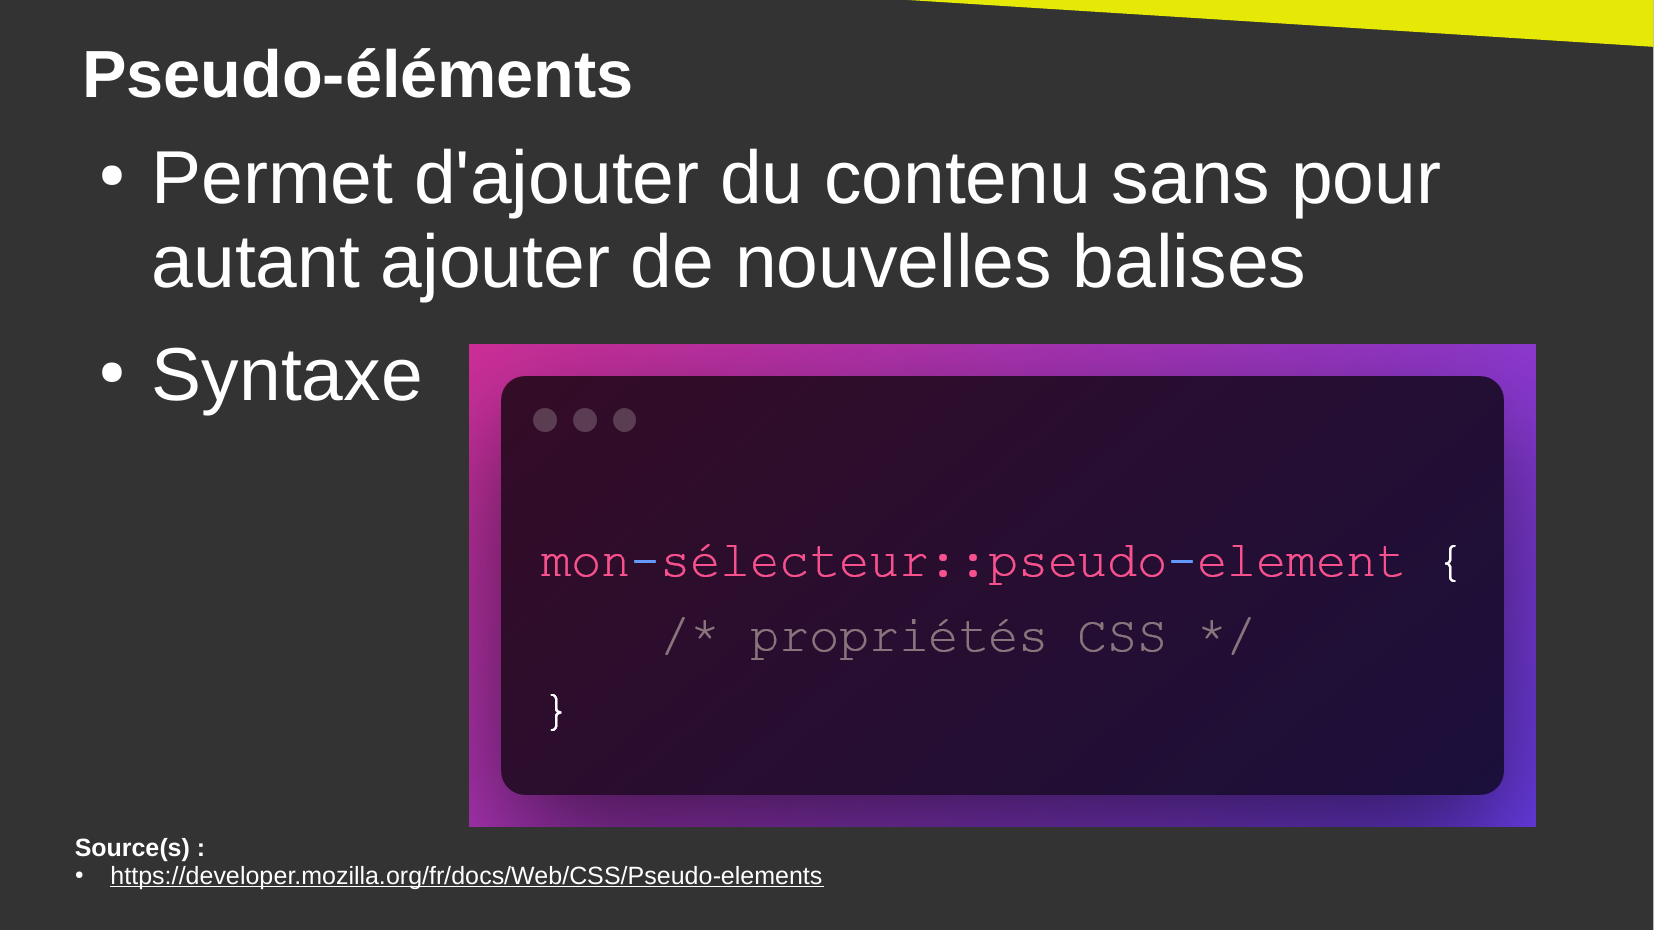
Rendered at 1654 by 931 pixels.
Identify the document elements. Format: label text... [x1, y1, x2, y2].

title Pseudo-éléments [82, 37, 1571, 114]
text_box [908, 0, 1654, 47]
list Permet d'ajouter du contenu sans pour autant ajouter de nouvelles balises Syntaxe [80, 135, 1620, 426]
picture [469, 344, 1536, 827]
text_box Source(s) : https://developer.mozilla.org/fr/docs/Web/CSS/Pseudo-elements [60, 826, 1583, 898]
